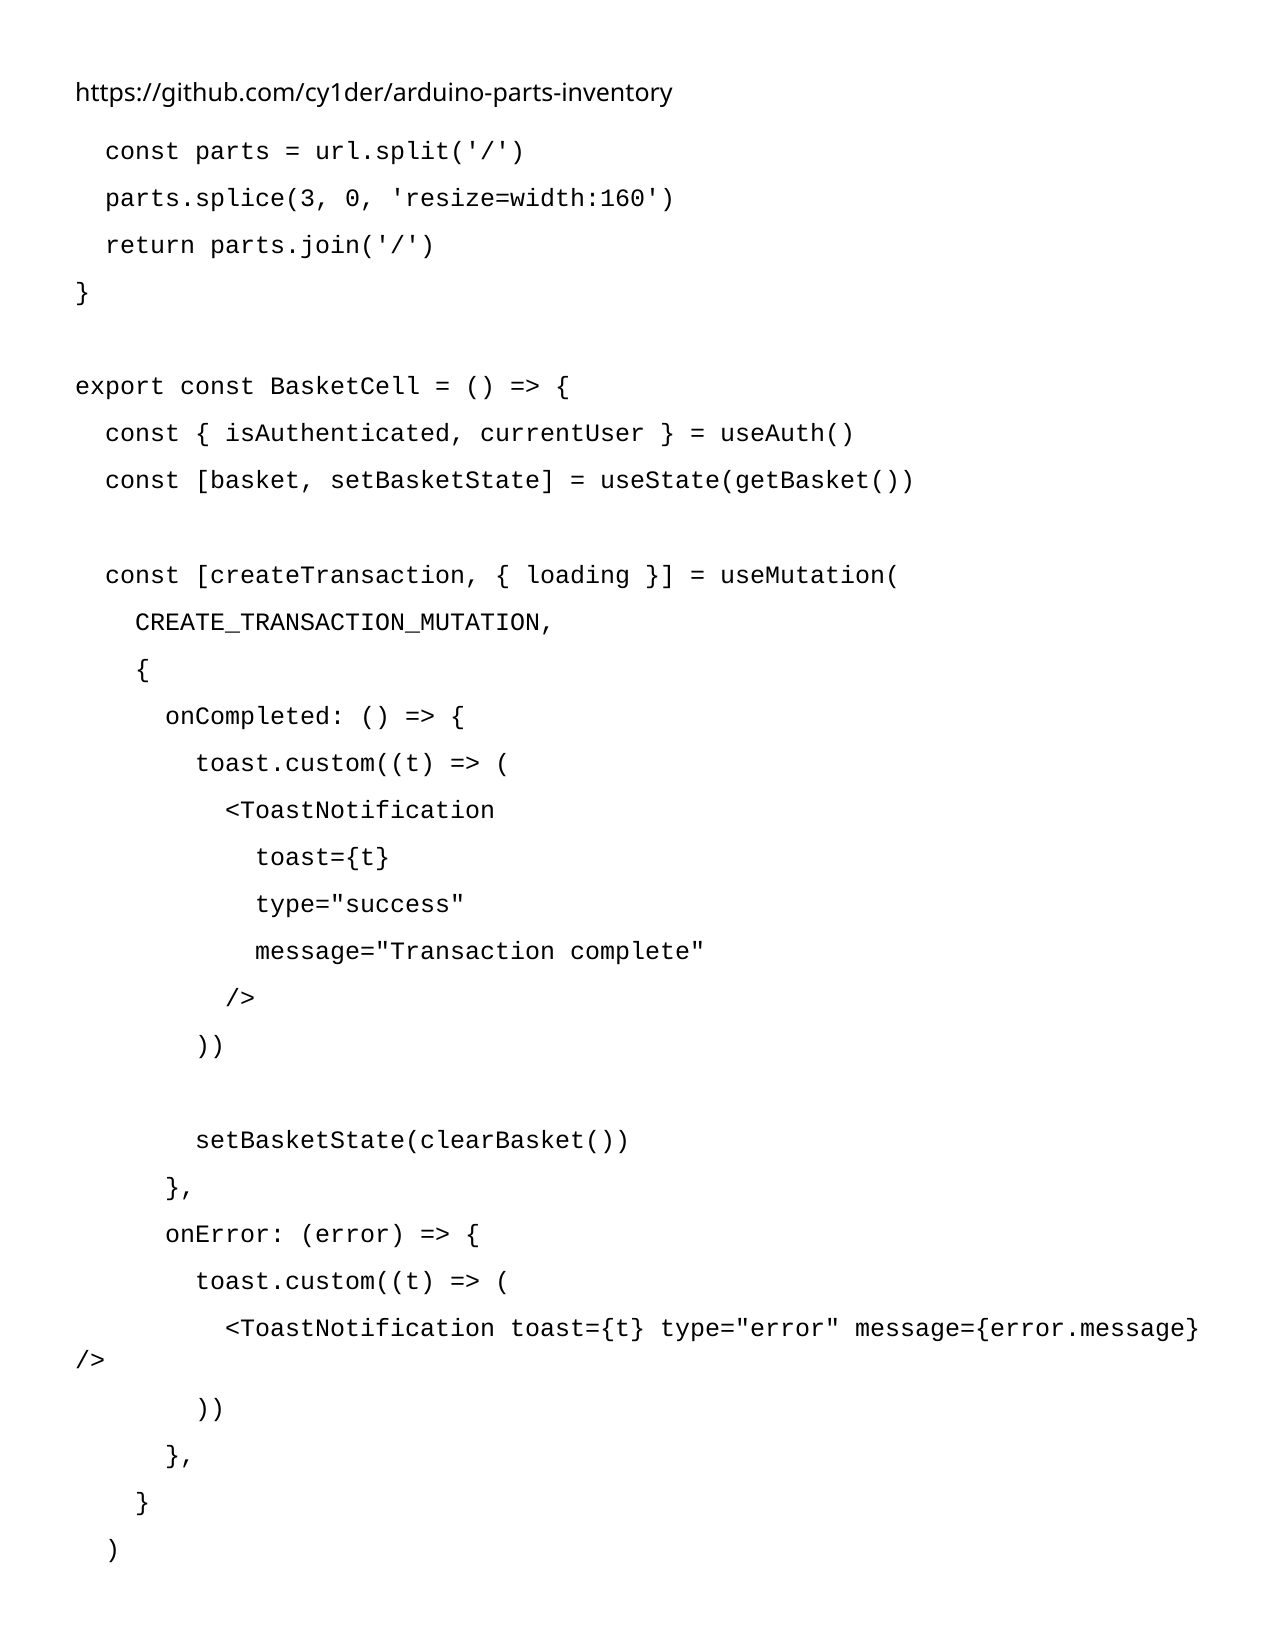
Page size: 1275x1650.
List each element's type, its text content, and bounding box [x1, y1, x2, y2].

text toast.custom((t) => ( [75, 1268, 1200, 1297]
text toast.custom((t) => ( [75, 751, 1200, 779]
text ) [75, 1536, 1200, 1565]
text export const BasketCell = () => { [75, 374, 1200, 402]
text return parts.join('/') [75, 233, 1200, 261]
text onError: (error) => { [75, 1221, 1200, 1250]
text message="Transaction complete" [75, 939, 1200, 967]
text /> [75, 986, 1200, 1014]
text const { isAuthenticated, currentUser } = useAuth() [75, 421, 1200, 449]
text const [basket, setBasketState] = useState(getBasket()) [75, 468, 1200, 496]
text } [75, 1489, 1200, 1518]
text } [75, 280, 1200, 308]
text onCompleted: () => { [75, 703, 1200, 732]
text const parts = url.split('/') [75, 138, 1200, 167]
text type="success" [75, 892, 1200, 920]
text parts.splice(3, 0, 'resize=width:160') [75, 186, 1200, 214]
text )) [75, 1395, 1200, 1423]
text setBasketState(clearBasket()) [75, 1127, 1200, 1156]
text CREATE_TRANSACTION_MUTATION, [75, 609, 1200, 638]
text <ToastNotification toast={t} type="error" message={error.message} /> [75, 1316, 1200, 1376]
text }, [75, 1442, 1200, 1471]
text }, [75, 1174, 1200, 1203]
text )) [75, 1033, 1200, 1061]
text <ToastNotification [75, 798, 1200, 826]
text { [75, 656, 1200, 685]
text const [createTransaction, { loading }] = useMutation( [75, 562, 1200, 591]
text toast={t} [75, 845, 1200, 873]
